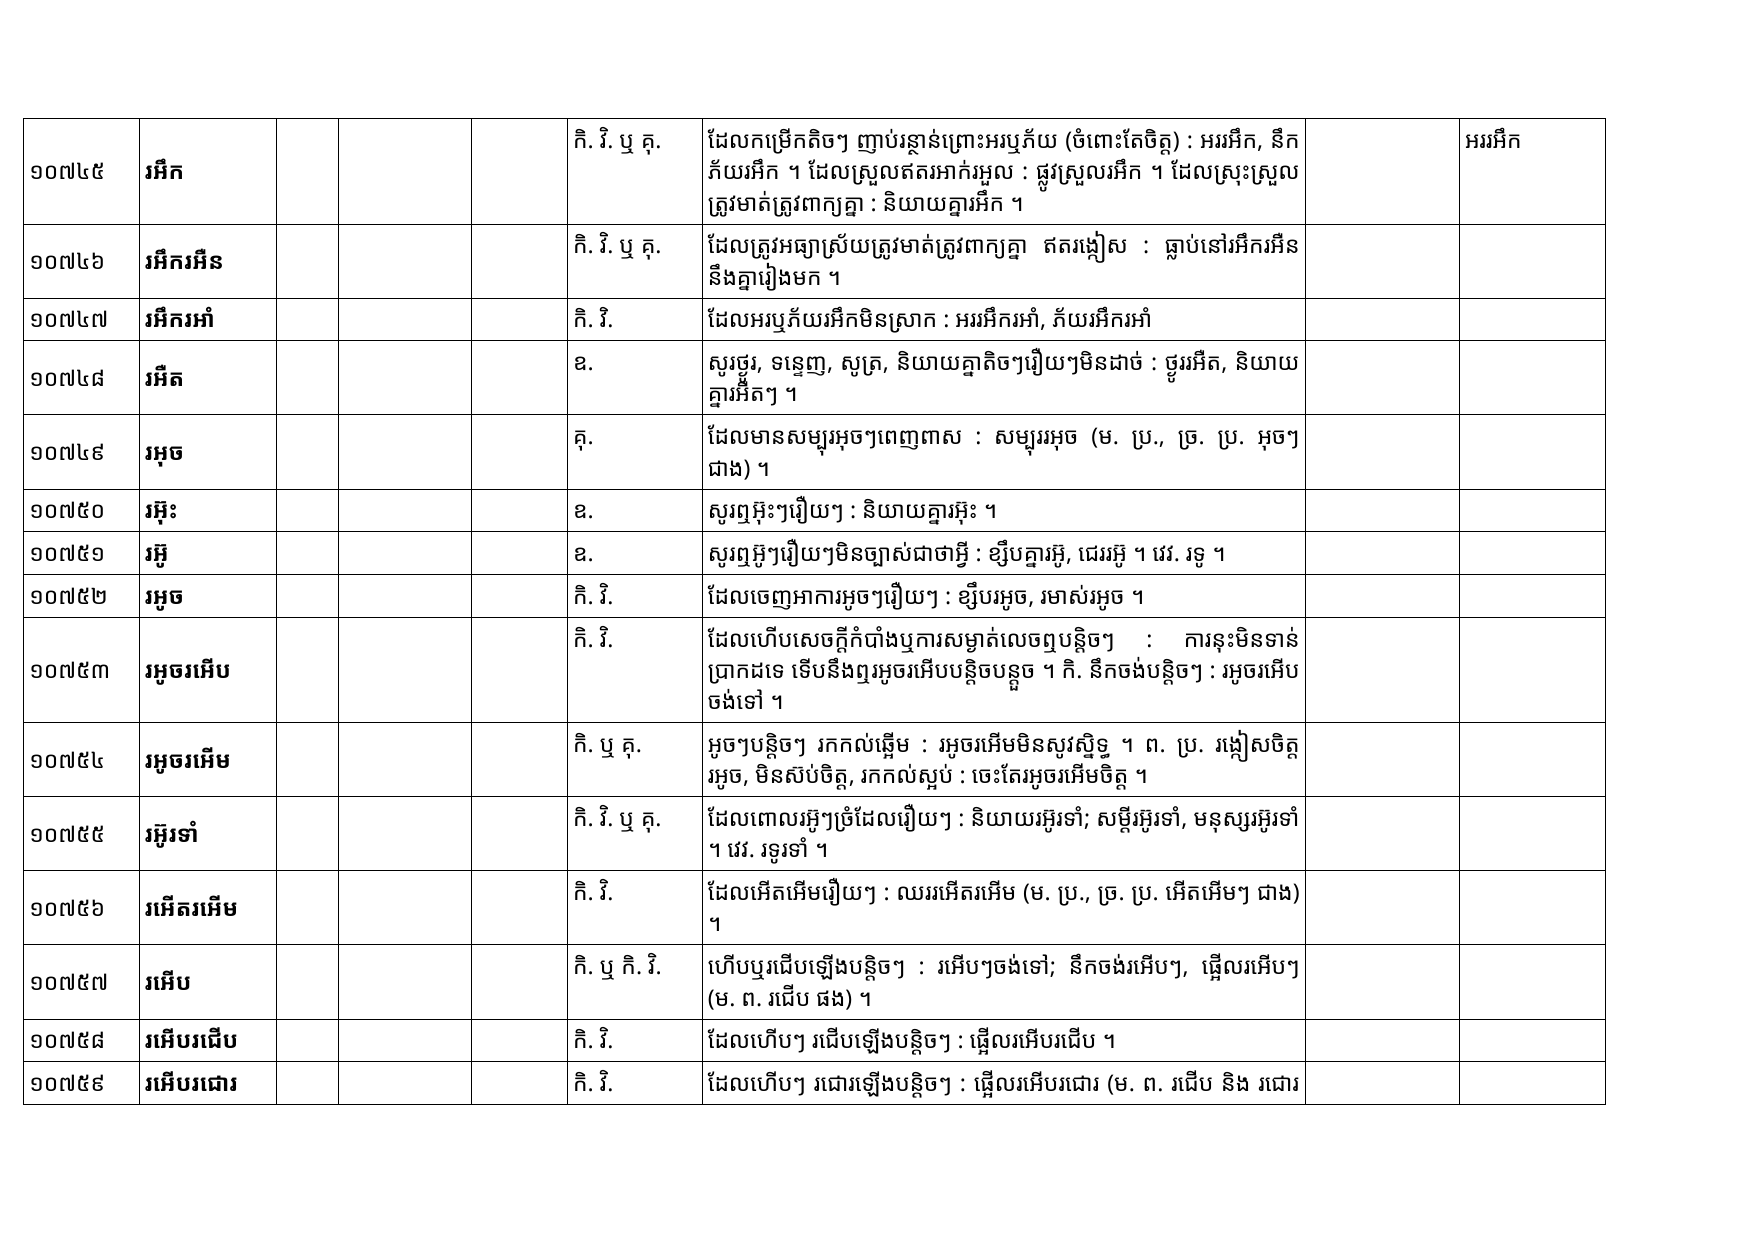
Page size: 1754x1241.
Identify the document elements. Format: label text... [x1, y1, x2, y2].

table_cell [1306, 532, 1459, 574]
table_cell [1306, 119, 1459, 223]
table_cell [277, 1020, 338, 1061]
table_cell ១០៧៤៩ [24, 415, 139, 488]
table_cell រអ៊ូ [140, 532, 276, 574]
table_cell [472, 618, 567, 722]
table_cell គុ. [568, 415, 702, 488]
table_cell [1306, 723, 1459, 796]
table_cell [1460, 575, 1605, 617]
table_cell កិ. វិ. ឬ គុ. [568, 797, 702, 870]
table_cell [1460, 490, 1605, 531]
table_cell [339, 299, 471, 340]
table_cell ដែល​អើត​អើម​រឿយ​ៗ : ឈរ​រអើត​រអើម (ម. ប្រ., ច្រ. ប្រ. អើត​អើម​ៗ ជាង) ។ [703, 871, 1305, 944]
table_cell ១០៧៤៧ [24, 299, 139, 340]
table_cell កិ. វិ. ឬ គុ. [568, 225, 702, 297]
table_cell ១០៧៥០ [24, 490, 139, 531]
table_cell [277, 1062, 338, 1104]
table_cell ១០៧៥៤ [24, 723, 139, 796]
table_cell កិ. ឬ គុ. [568, 723, 702, 796]
table_cell [472, 415, 567, 488]
table_cell [1460, 797, 1605, 870]
table_cell កិ. វិ. [568, 1062, 702, 1104]
table_cell ១០៧៥១ [24, 532, 139, 574]
table_cell ដែល​ពោល​រអ៊ូ​ៗ​ច្រំដែល​រឿយ​ៗ : និយាយ​រអ៊ូ​រទាំ; សម្ដី​រអ៊ូ​រទាំ, មនុស្ស​រអ៊ូ​រទាំ ។ វេវ. រទូ​រទាំ ។ [703, 797, 1305, 870]
table_cell ឧ. [568, 490, 702, 531]
table_cell រអើតរអើម [140, 871, 276, 944]
table_cell [277, 119, 338, 223]
table_cell [472, 225, 567, 297]
table_cell រអឹករអាំ [140, 299, 276, 340]
table_cell [277, 871, 338, 944]
table_cell [339, 1062, 471, 1104]
table_cell ១០៧៥៩ [24, 1062, 139, 1104]
table_cell [339, 797, 471, 870]
table_cell [277, 723, 338, 796]
table_cell [472, 532, 567, 574]
table_cell ១០៧៤៥ [24, 119, 139, 223]
table_cell ហើប​ឬ​រជើប​ឡើង​បន្តិច​ៗ : រអើប​ៗ​ចង់​ទៅ; នឹក​ចង់​រអើប​ៗ, ផ្អើល​រអើប​ៗ (ម. ព. រជើប ផង) ។ [703, 945, 1305, 1018]
table_cell [1460, 532, 1605, 574]
table_cell រអើប​រជោរ [140, 1062, 276, 1104]
table_cell [1460, 871, 1605, 944]
table_cell រអើប [140, 945, 276, 1018]
table_cell [277, 490, 338, 531]
table_cell [472, 341, 567, 414]
table_cell សូរ​ឮ​អ៊ុះ​ៗ​រឿយ​ៗ : និយាយ​គ្នា​រអ៊ុះ ។ [703, 490, 1305, 531]
table_cell [472, 490, 567, 531]
table_cell [472, 871, 567, 944]
table_cell រអូច​រអើម [140, 723, 276, 796]
table_cell [1460, 299, 1605, 340]
table_cell [1306, 1062, 1459, 1104]
table_cell [277, 797, 338, 870]
table_cell [339, 415, 471, 488]
table_cell កិ. វិ. [568, 1020, 702, 1061]
table_cell ១០៧៤៨ [24, 341, 139, 414]
table_cell [1306, 797, 1459, 870]
table_cell ដែល​ហើប​ៗ រជោរ​ឡើង​បន្តិច​ៗ : ផ្អើល​រអើប​រជោរ (ម. ព. រជើប និង រជោរ [703, 1062, 1305, 1104]
table_cell រអឹក [140, 119, 276, 223]
table_cell [1306, 618, 1459, 722]
table_cell [1306, 225, 1459, 297]
table_cell ដែល​ចេញ​អាការ​អូច​ៗ​រឿយ​ៗ : ខ្សឹប​រអូច, រមាស់​រអូច ។ [703, 575, 1305, 617]
table_cell កិ. វិ. [568, 871, 702, 944]
table_cell [339, 225, 471, 297]
table_cell [339, 618, 471, 722]
table_cell [1460, 1062, 1605, 1104]
table_cell ឧ. [568, 341, 702, 414]
table_cell ១០៧៥២ [24, 575, 139, 617]
table_cell [1460, 723, 1605, 796]
table_cell [1460, 415, 1605, 488]
table_cell [277, 341, 338, 414]
table_cell [1306, 871, 1459, 944]
table_cell [472, 575, 567, 617]
table_cell [339, 575, 471, 617]
table_cell [1306, 1020, 1459, 1061]
table_cell អរ​រអឹក [1460, 119, 1605, 223]
table_cell [1306, 341, 1459, 414]
table_cell រអូចរអើប [140, 618, 276, 722]
table_cell [472, 1020, 567, 1061]
table_cell [277, 415, 338, 488]
table_cell កិ. វិ. [568, 618, 702, 722]
table_cell [1460, 225, 1605, 297]
table_cell ១០៧៥៥ [24, 797, 139, 870]
table_cell ឧ. [568, 532, 702, 574]
table_cell ដែល​មាន​សម្បុរ​អុច​ៗ​ពេញ​ពាស : សម្បុរ​រអុច (ម. ប្រ., ច្រ. ប្រ. អុច​ៗ ជាង) ។ [703, 415, 1305, 488]
table_cell កិ. វិ. [568, 575, 702, 617]
table_cell [339, 945, 471, 1018]
table_cell កិ. ឬ កិ. វិ. [568, 945, 702, 1018]
table_cell [472, 945, 567, 1018]
table_cell ដែល​អរ​ឬ​ភ័យ​រអឹក​មិន​ស្រាក : អរ​រអឹក​រអាំ, ភ័យ​រអឹក​រអាំ [703, 299, 1305, 340]
table_cell សូរ​ឮ​អ៊ូ​ៗ​រឿយ​ៗ​មិន​ច្បាស់​ជា​ថា​អ្វី : ខ្សឹប​គ្នា​រអ៊ូ, ជេរ​រអ៊ូ ។ វេវ. រទូ ។ [703, 532, 1305, 574]
table_cell ដែល​ត្រូវ​អធ្យាស្រ័យ​ត្រូវ​មាត់​ត្រូវ​ពាក្យ​គ្នា ឥត​រង្កៀស : ធ្លាប់​នៅ​រអឹក​រអឺន​នឹង​គ្នា​រៀង​មក ។ [703, 225, 1305, 297]
table_cell រអ៊ូរទាំ [140, 797, 276, 870]
table_cell រអឹករអឺន [140, 225, 276, 297]
table_cell សូរ​ថ្ងូរ, ទន្ទេញ, សូត្រ, និយាយ​គ្នា​តិច​ៗ​រឿយ​ៗ​មិន​ដាច់ : ថ្ងូរ​រអឺត, និយាយ​គ្នា​រអឺត​ៗ ។ [703, 341, 1305, 414]
table_cell [277, 575, 338, 617]
table_cell [472, 1062, 567, 1104]
table_cell [339, 341, 471, 414]
table_cell ១០៧៥៦ [24, 871, 139, 944]
table_cell [339, 871, 471, 944]
table_cell [277, 532, 338, 574]
table_cell កិ. វិ. [568, 299, 702, 340]
table_cell [339, 723, 471, 796]
table_cell រអើប​រជើប [140, 1020, 276, 1061]
table_cell [1306, 945, 1459, 1018]
table_cell ដែល​ហើប​ៗ រជើប​ឡើង​បន្តិច​ៗ : ផ្អើល​រអើប​រជើប ។ [703, 1020, 1305, 1061]
table_cell [472, 723, 567, 796]
table_cell [277, 945, 338, 1018]
table_cell [1460, 618, 1605, 722]
table_cell រអុច [140, 415, 276, 488]
table_cell [472, 119, 567, 223]
table_cell [339, 490, 471, 531]
table_cell [339, 532, 471, 574]
table_cell [339, 1020, 471, 1061]
table_cell [1306, 415, 1459, 488]
table_cell [339, 119, 471, 223]
table_cell [1460, 945, 1605, 1018]
table_cell ដែល​កម្រើក​តិច​ៗ ញាប់​រន្ថាន់​ព្រោះ​អរ​ឬ​ភ័យ (ចំពោះ​តែ​ចិត្ត) : អរ​រអឹក, នឹក​ភ័យ​រអឹក ។ ដែល​ស្រួល​ឥត​រអាក់​រអួល : ផ្លូវ​ស្រួល​រអឹក ។ ដែល​ស្រុះ​ស្រួល​ត្រូវ​មាត់​ត្រូវ​ពាក្យ​គ្នា : និយាយ​គ្នា​រអឹក ។ [703, 119, 1305, 223]
table_cell រអូច [140, 575, 276, 617]
table_cell ១០៧៥៣ [24, 618, 139, 722]
table_cell [472, 797, 567, 870]
table_cell ១០៧៥៧ [24, 945, 139, 1018]
table_cell [277, 618, 338, 722]
table_cell [1306, 575, 1459, 617]
table_cell កិ. វិ. ឬ គុ. [568, 119, 702, 223]
table_cell [1460, 1020, 1605, 1061]
table_cell [1460, 341, 1605, 414]
table_cell [277, 225, 338, 297]
table_cell [1306, 490, 1459, 531]
table_cell រអ៊ុះ [140, 490, 276, 531]
table_cell រអឺត [140, 341, 276, 414]
table_cell [472, 299, 567, 340]
table_cell [1306, 299, 1459, 340]
table_cell [277, 299, 338, 340]
table_cell ដែល​ហើប​សេចក្ដី​កំបាំង​ឬ​ការ​សម្ងាត់​លេច​ឮ​បន្តិច​ៗ : ការ​នុះ​មិន​ទាន់​ប្រាកដ​ទេ ទើប​នឹង​ឮ​រអូច​រអើប​បន្តិច​បន្តួច ។ កិ. នឹក​ចង់​បន្តិច​ៗ : រអូច​រអើប​ចង់​ទៅ ។ [703, 618, 1305, 722]
table_cell ១០៧៥៨ [24, 1020, 139, 1061]
table_cell ១០៧៤៦ [24, 225, 139, 297]
table_cell អូច​ៗ​បន្តិច​ៗ រក​កល់​ឆ្អើម : រអូច​រអើម​មិន​សូវ​ស្និទ្ធ ។ ព. ប្រ. រង្កៀស​ចិត្ត​រអូច, មិន​ស៊ប់​ចិត្ត, រក​កល់​ស្អប់ : ចេះ​តែ​រអូច​រអើម​ចិត្ត ។ [703, 723, 1305, 796]
